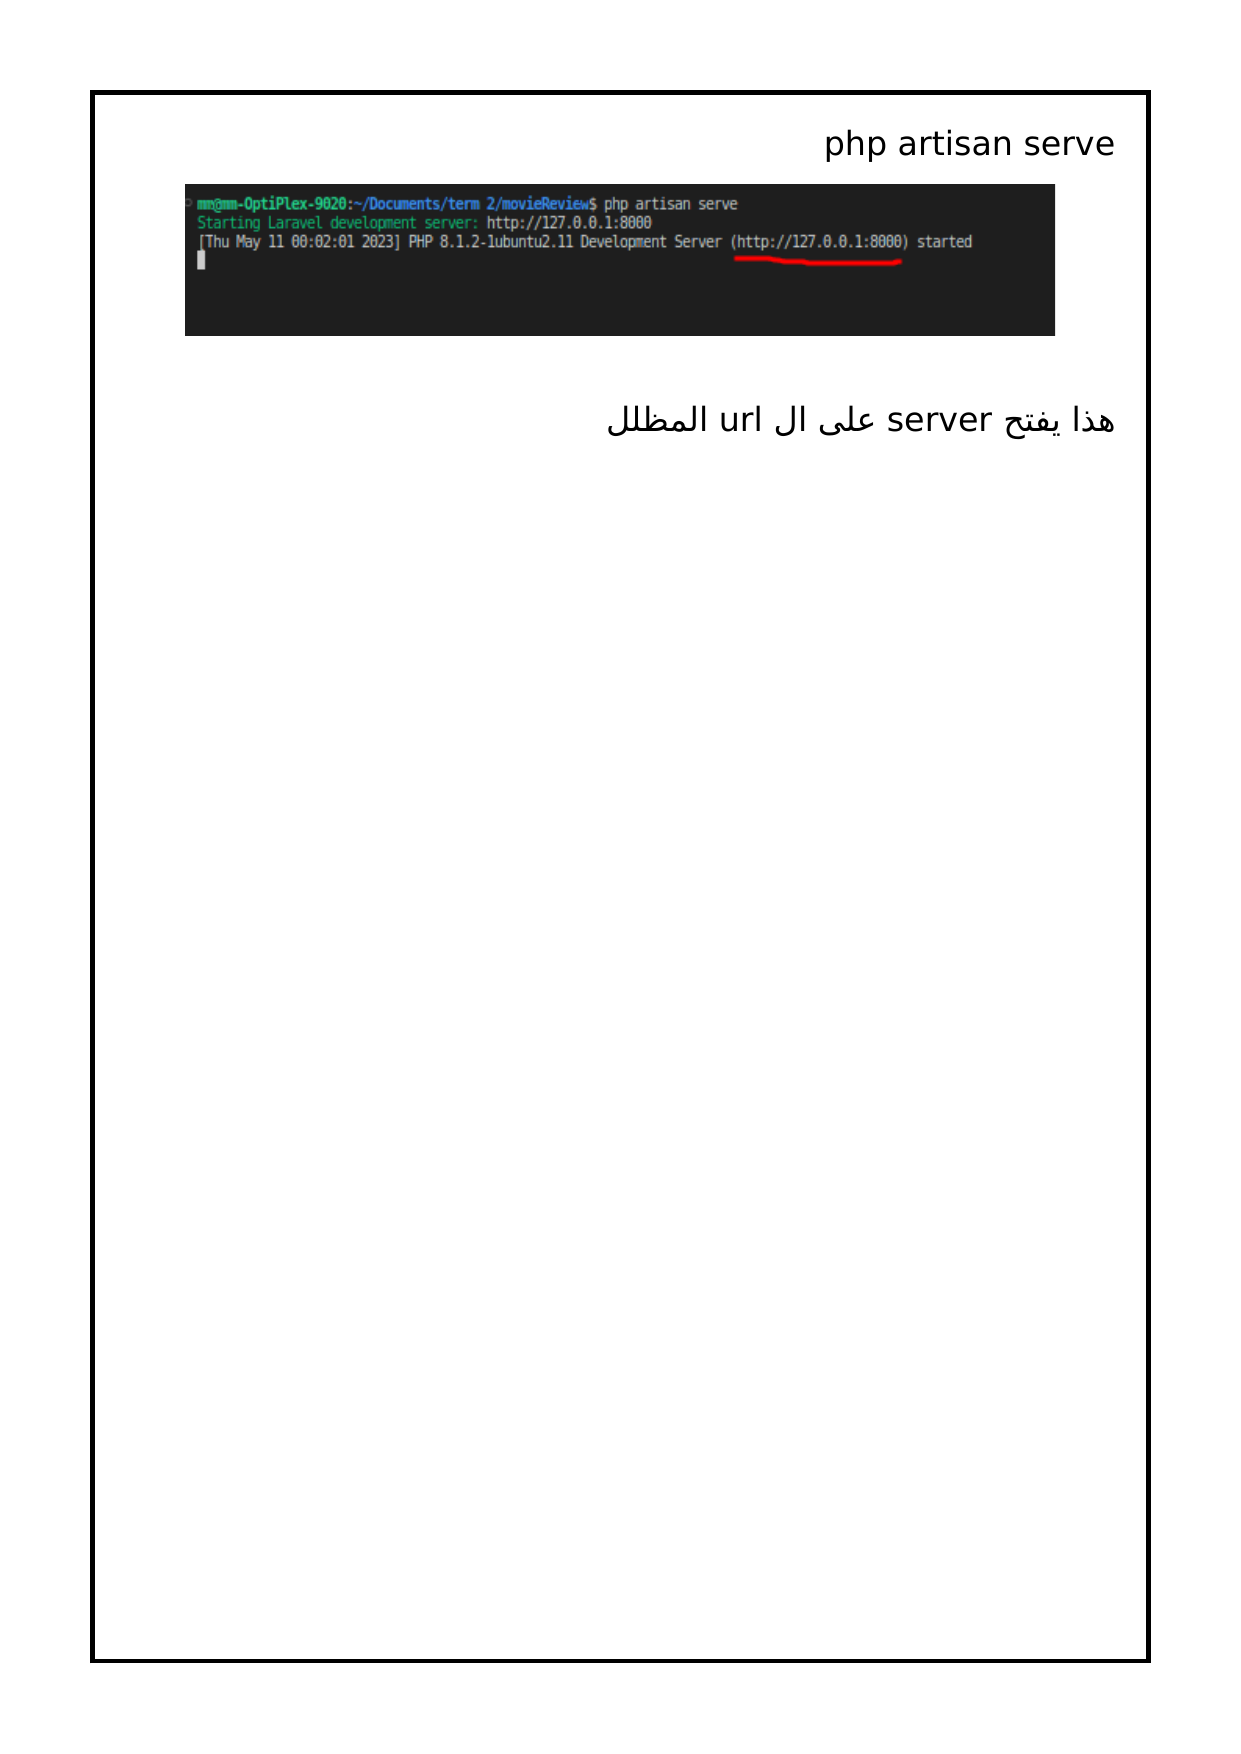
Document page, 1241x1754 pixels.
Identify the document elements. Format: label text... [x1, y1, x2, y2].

picture [185, 184, 1056, 336]
text php artisan serve [125, 125, 1116, 164]
text هذا يفتح server على ال url المظلل [125, 401, 1116, 439]
